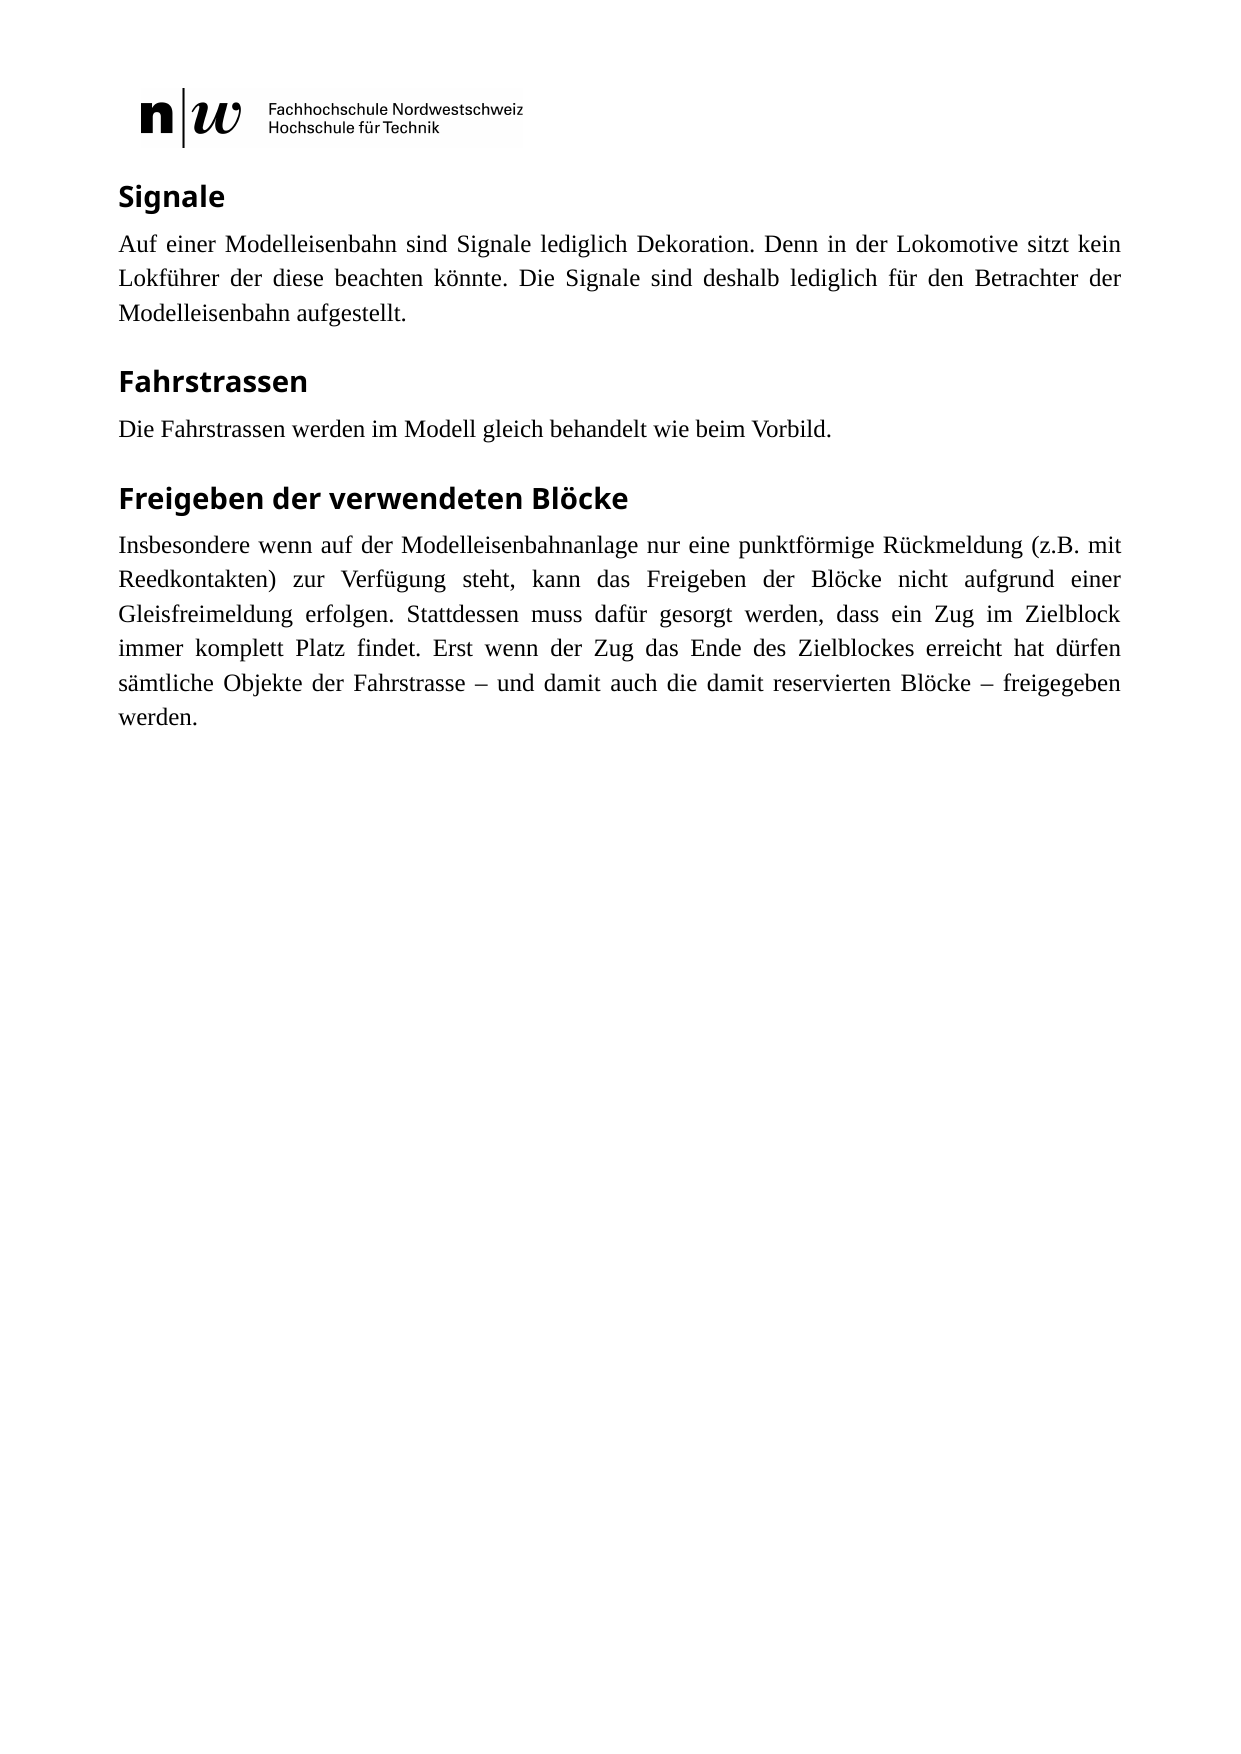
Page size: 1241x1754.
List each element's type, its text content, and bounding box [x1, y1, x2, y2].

subtitle Freigeben der verwendeten Blöcke [118, 478, 1122, 518]
text Auf einer Modelleisenbahn sind Signale lediglich Dekoration. Denn in der Lokomotive sitzt kein Lokführer der diese beachten könnte. Die Signale sind deshalb lediglich für den Betrachter der Modelleisenbahn aufgestellt. [118, 229, 1122, 327]
picture [141, 88, 523, 148]
text Insbesondere wenn auf der Modelleisenbahnanlage nur eine punktförmige Rückmeldung (z.B. mit Reedkontakten) zur Verfügung steht, kann das Freigeben der Blöcke nicht aufgrund einer Gleisfreimeldung erfolgen. Stattdessen muss dafür gesorgt werden, dass ein Zug im Zielblock immer komplett Platz findet. Erst wenn der Zug das Ende des Zielblockes erreicht hat dürfen sämtliche Objekte der Fahrstrasse – und damit auch die damit reservierten Blöcke – freigegeben werden. [118, 530, 1122, 731]
subtitle Fahrstrassen [118, 361, 1122, 401]
subtitle Signale [118, 176, 1122, 216]
text Die Fahrstrassen werden im Modell gleich behandelt wie beim Vorbild. [118, 414, 1122, 443]
